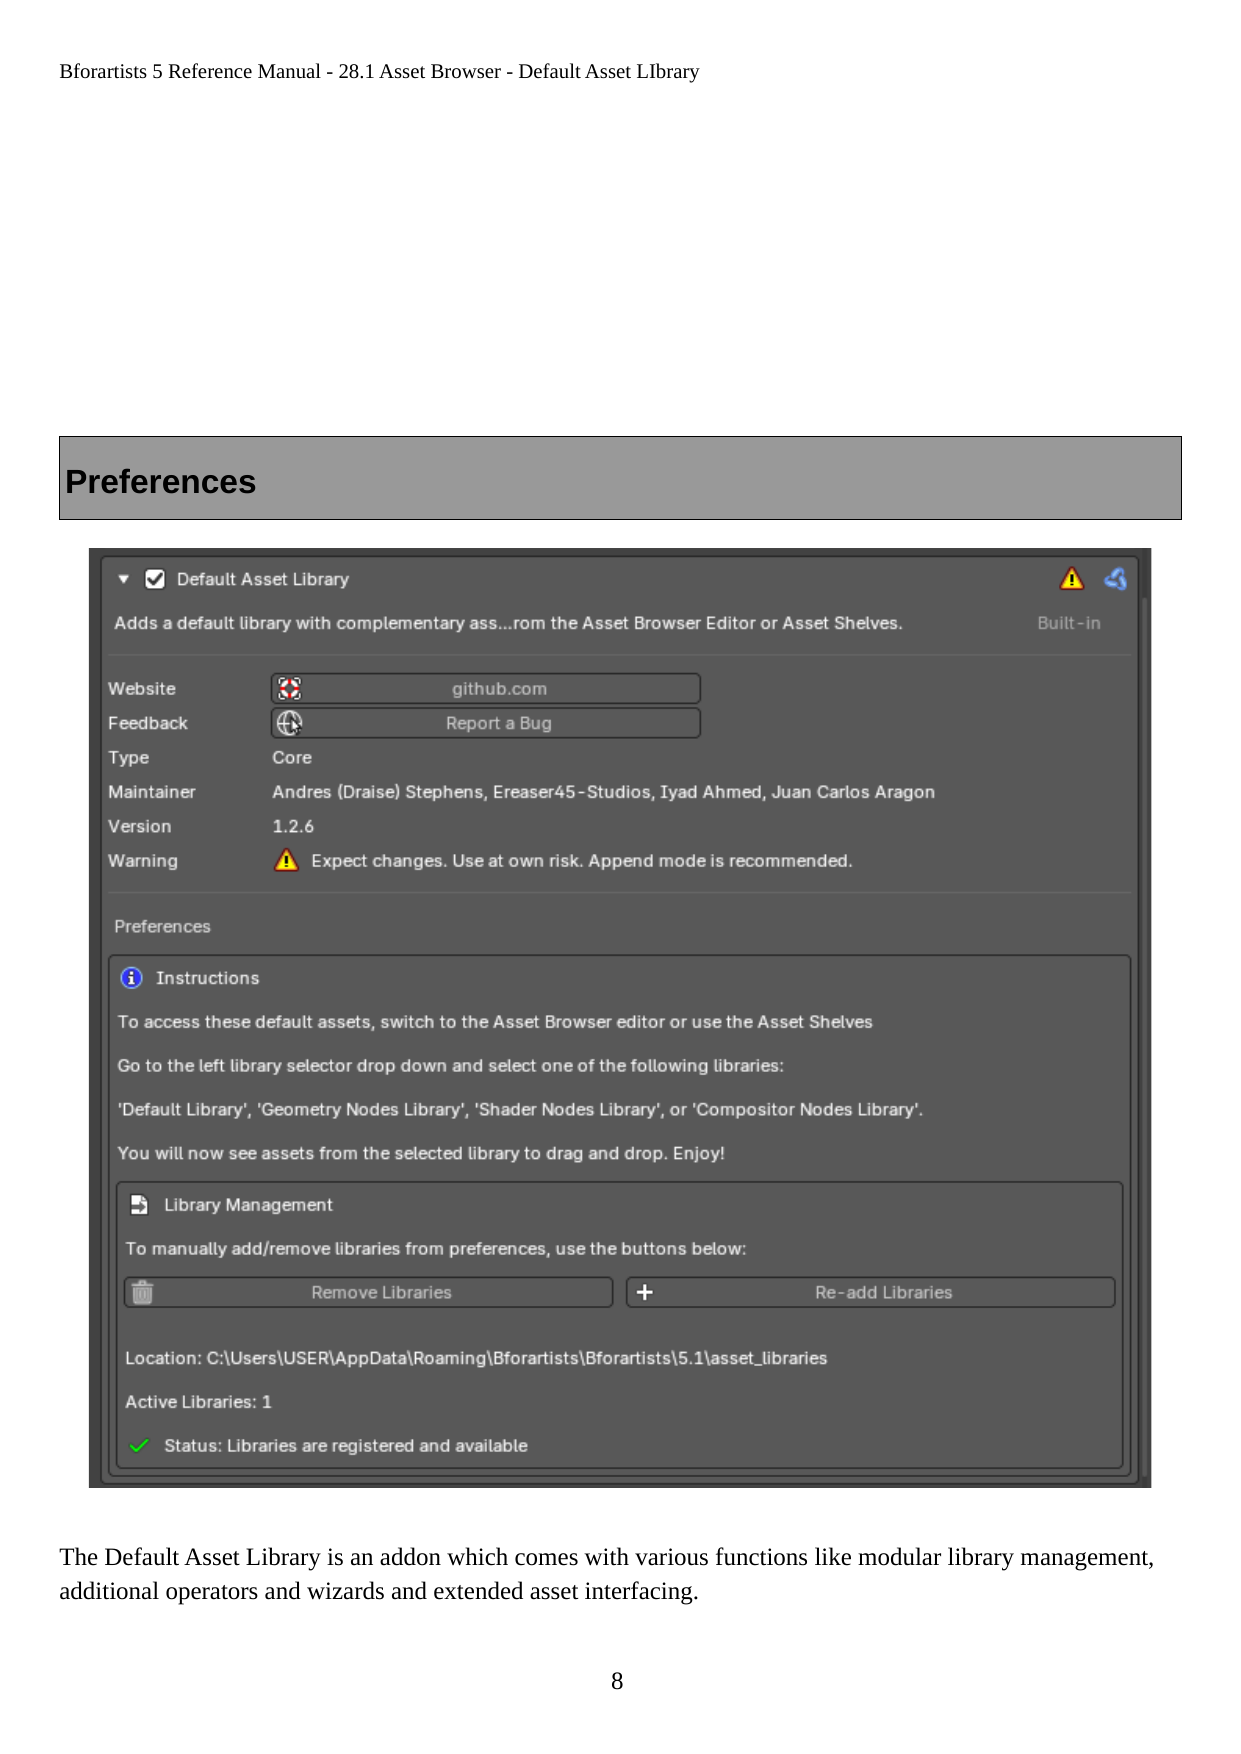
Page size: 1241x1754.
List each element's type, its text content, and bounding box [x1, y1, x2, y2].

text The Default Asset Library is an addon which comes with various functions like modular library management, additional operators and wizards and extended asset interfacing. [59, 1542, 1181, 1605]
picture [88, 548, 1152, 1488]
table_header Preferences [60, 437, 1181, 519]
